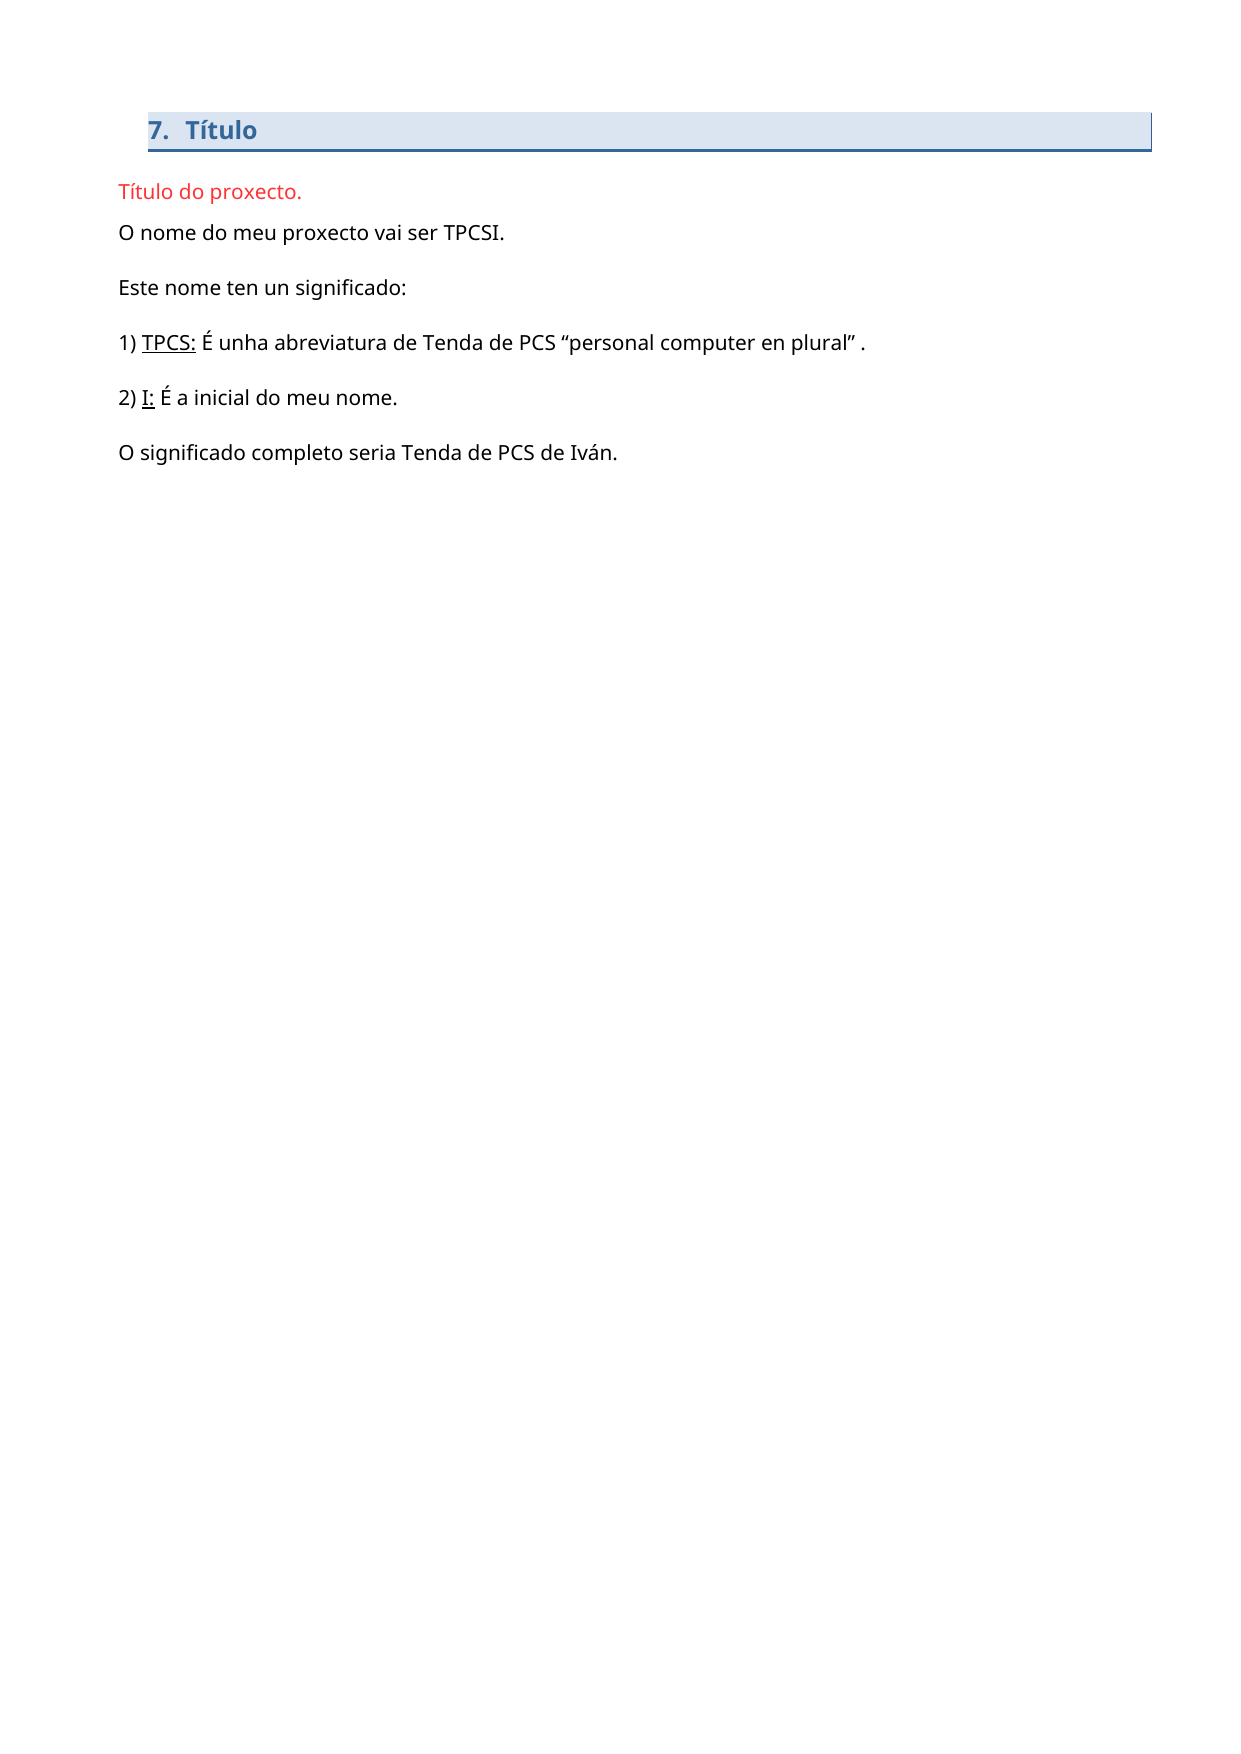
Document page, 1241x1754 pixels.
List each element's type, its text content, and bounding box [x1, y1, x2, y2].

list Título do proxecto. [118, 177, 1152, 205]
list 1) TPCS: É unha abreviatura de Tenda de PCS “personal computer en plural” . [118, 328, 1152, 356]
subtitle Título [148, 112, 1151, 149]
list 2) I: É a inicial do meu nome. [118, 383, 1152, 411]
list O significado completo seria Tenda de PCS de Iván. [118, 438, 1152, 467]
list Este nome ten un significado: [118, 273, 1152, 301]
list O nome do meu proxecto vai ser TPCSI. [118, 218, 1152, 246]
